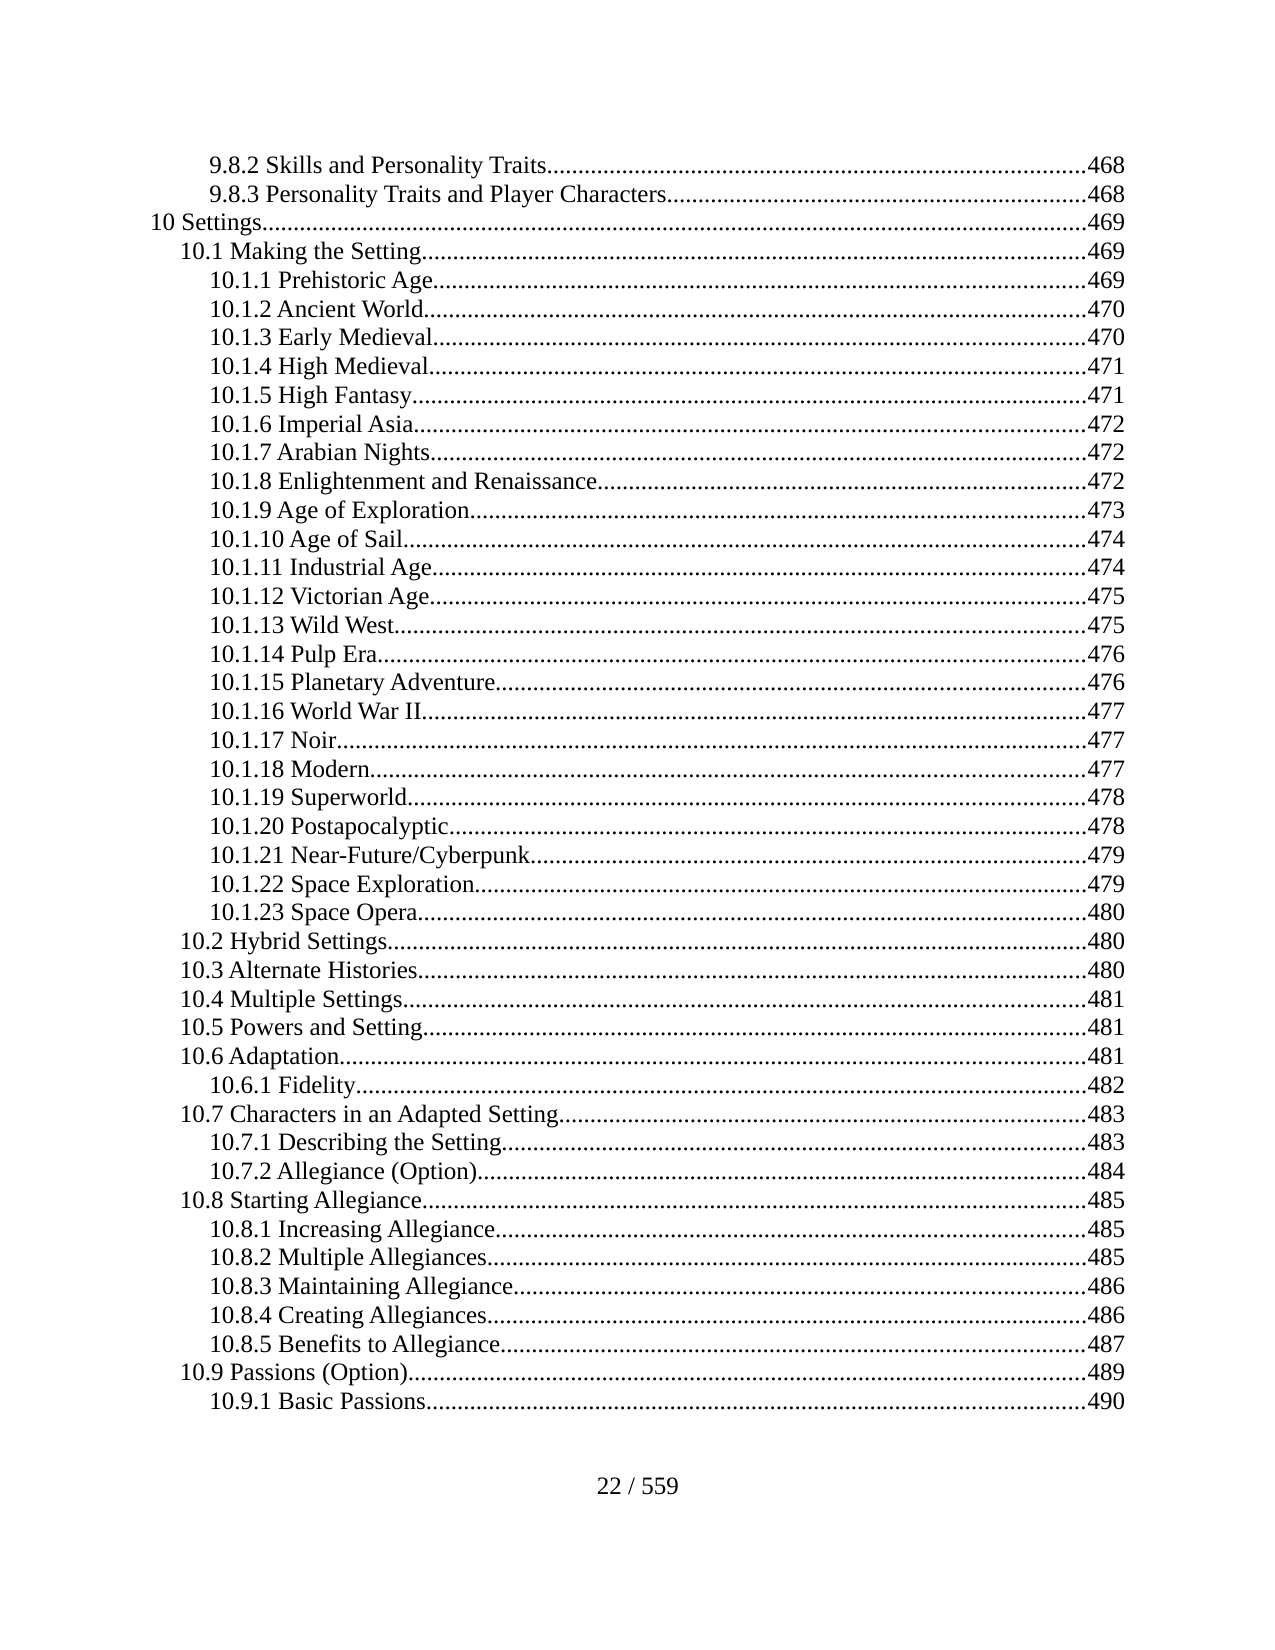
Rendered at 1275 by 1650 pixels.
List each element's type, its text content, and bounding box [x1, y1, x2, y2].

text 10.1.2 Ancient World 470 [209, 294, 1125, 322]
text 10.1.6 Imperial Asia 472 [209, 409, 1125, 437]
text 10.1.15 Planetary Adventure 476 [209, 667, 1125, 696]
text 10.1.22 Space Exploration 479 [209, 869, 1125, 897]
text 10.1.7 Arabian Nights 472 [209, 437, 1125, 466]
text 10.3 Alternate Histories 480 [179, 955, 1125, 984]
text 10.1.8 Enlightenment and Renaissance 472 [209, 466, 1125, 495]
text 9.8.2 Skills and Personality Traits 468 [209, 150, 1125, 179]
text 10.6.1 Fidelity 482 [209, 1070, 1125, 1099]
text 10.8 Starting Allegiance 485 [179, 1185, 1125, 1214]
text 10.8.2 Multiple Allegiances 485 [209, 1242, 1125, 1271]
text 10.1.11 Industrial Age 474 [209, 552, 1125, 581]
text 10.8.4 Creating Allegiances 486 [209, 1300, 1125, 1329]
text 10.8.5 Benefits to Allegiance 487 [209, 1329, 1125, 1357]
text 10.1.14 Pulp Era 476 [209, 639, 1125, 667]
text 10.7.1 Describing the Setting 483 [209, 1127, 1125, 1156]
text 10.1.3 Early Medieval 470 [209, 322, 1125, 351]
text 10.7 Characters in an Adapted Setting 483 [179, 1099, 1125, 1127]
text 10.1.17 Noir 477 [209, 725, 1125, 754]
text 10.9 Passions (Option) 489 [179, 1357, 1125, 1386]
text 10.1.13 Wild West 475 [209, 610, 1125, 639]
text 10.1.23 Space Opera 480 [209, 897, 1125, 926]
text 10.8.1 Increasing Allegiance 485 [209, 1214, 1125, 1242]
text 10.6 Adaptation 481 [179, 1041, 1125, 1070]
text 10.1.4 High Medieval 471 [209, 351, 1125, 380]
text 10.4 Multiple Settings 481 [179, 984, 1125, 1012]
text 10.1.9 Age of Exploration 473 [209, 495, 1125, 524]
text 10.1.1 Prehistoric Age 469 [209, 265, 1125, 294]
text 10.5 Powers and Setting 481 [179, 1012, 1125, 1041]
text 10.1.16 World War II 477 [209, 696, 1125, 725]
text 10.1 Making the Setting 469 [179, 236, 1125, 265]
text 10.1.19 Superworld 478 [209, 782, 1125, 811]
text 10.1.18 Modern 477 [209, 754, 1125, 782]
text 10.7.2 Allegiance (Option) 484 [209, 1156, 1125, 1185]
text 10.1.12 Victorian Age 475 [209, 581, 1125, 610]
text 10 Settings 469 [150, 207, 1125, 236]
text 10.2 Hybrid Settings 480 [179, 926, 1125, 955]
text 10.1.10 Age of Sail 474 [209, 524, 1125, 552]
text 10.1.21 Near-Future/Cyberpunk 479 [209, 840, 1125, 869]
text 10.1.20 Postapocalyptic 478 [209, 811, 1125, 840]
text 10.9.1 Basic Passions 490 [209, 1386, 1125, 1415]
text 10.8.3 Maintaining Allegiance 486 [209, 1271, 1125, 1300]
text 9.8.3 Personality Traits and Player Characters 468 [209, 179, 1125, 207]
text 10.1.5 High Fantasy 471 [209, 380, 1125, 409]
